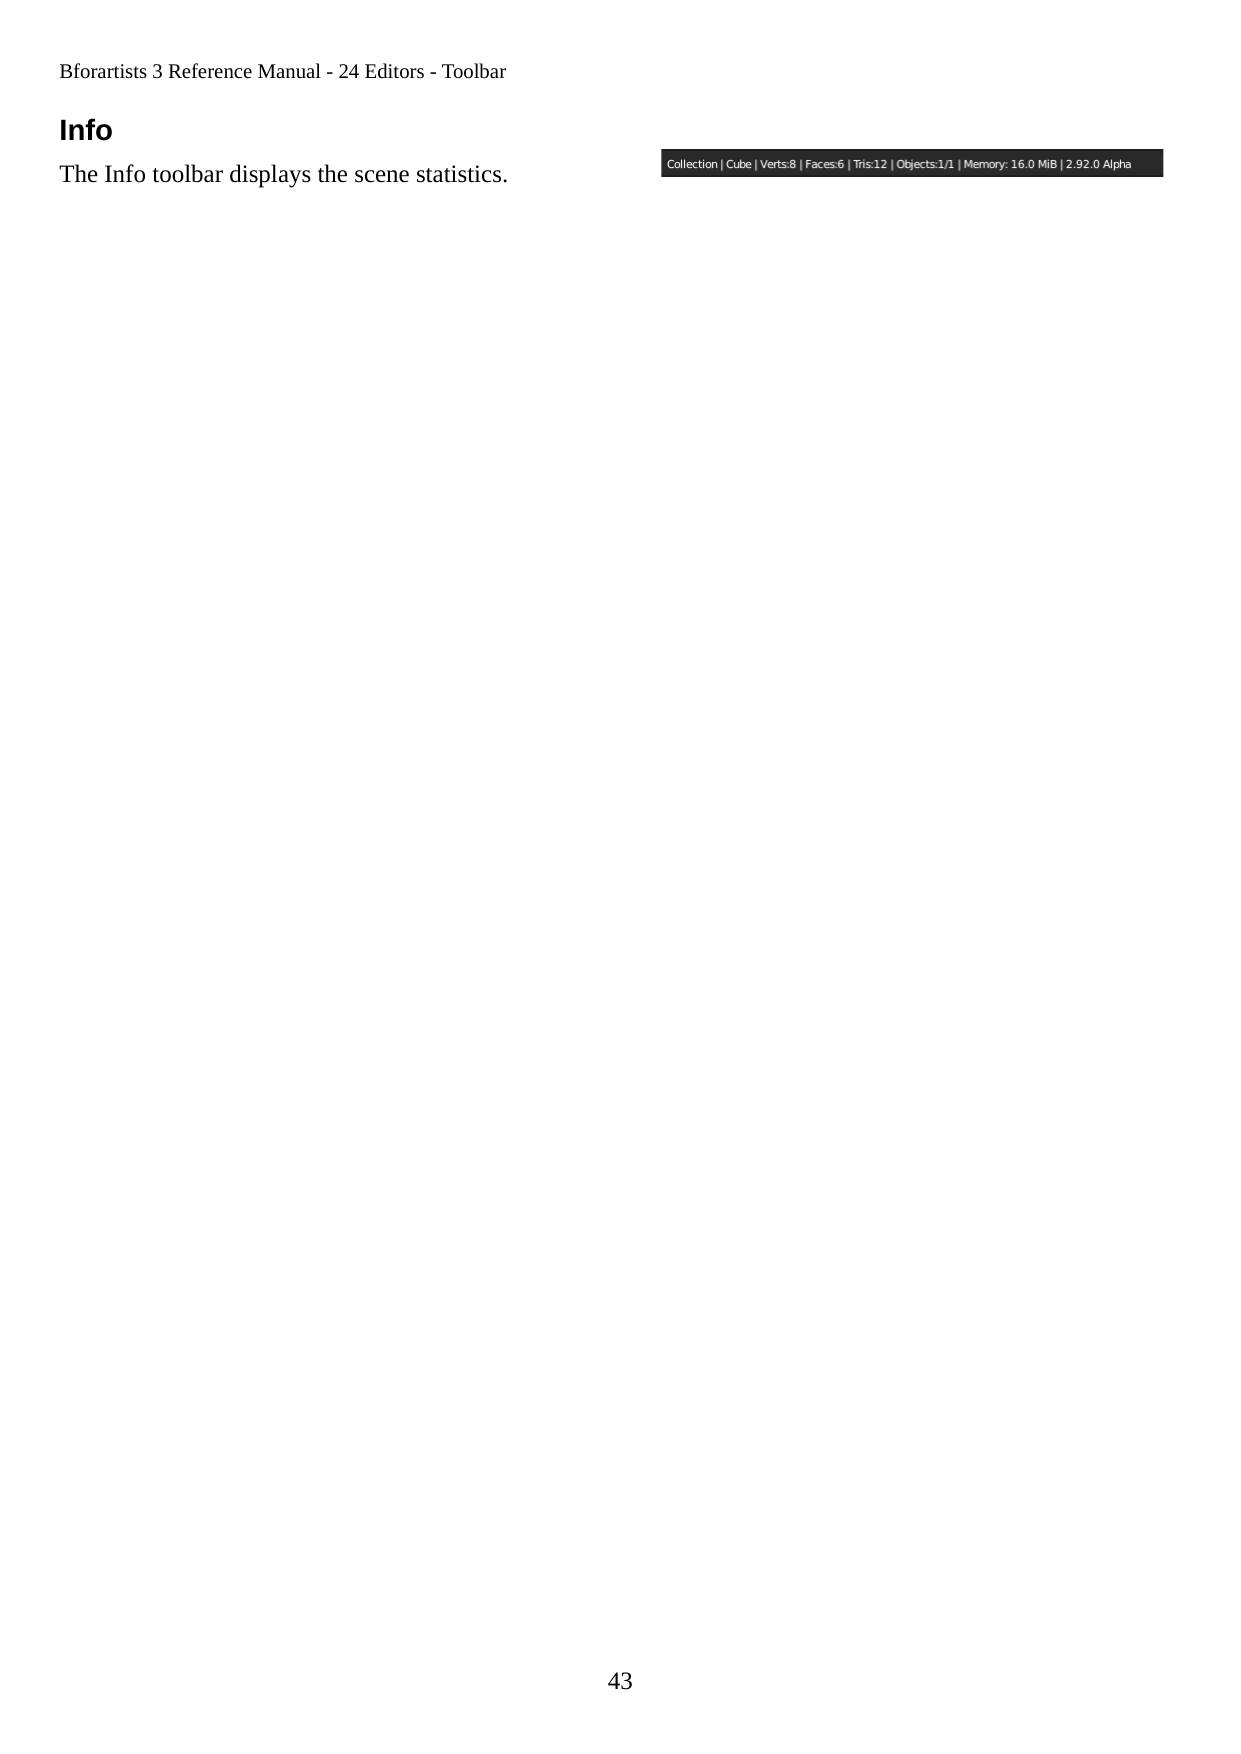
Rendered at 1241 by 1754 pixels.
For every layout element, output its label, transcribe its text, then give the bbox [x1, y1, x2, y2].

subtitle Info [59, 113, 1181, 146]
picture [661, 149, 1164, 177]
text The Info toolbar displays the scene statistics. [59, 159, 1181, 188]
